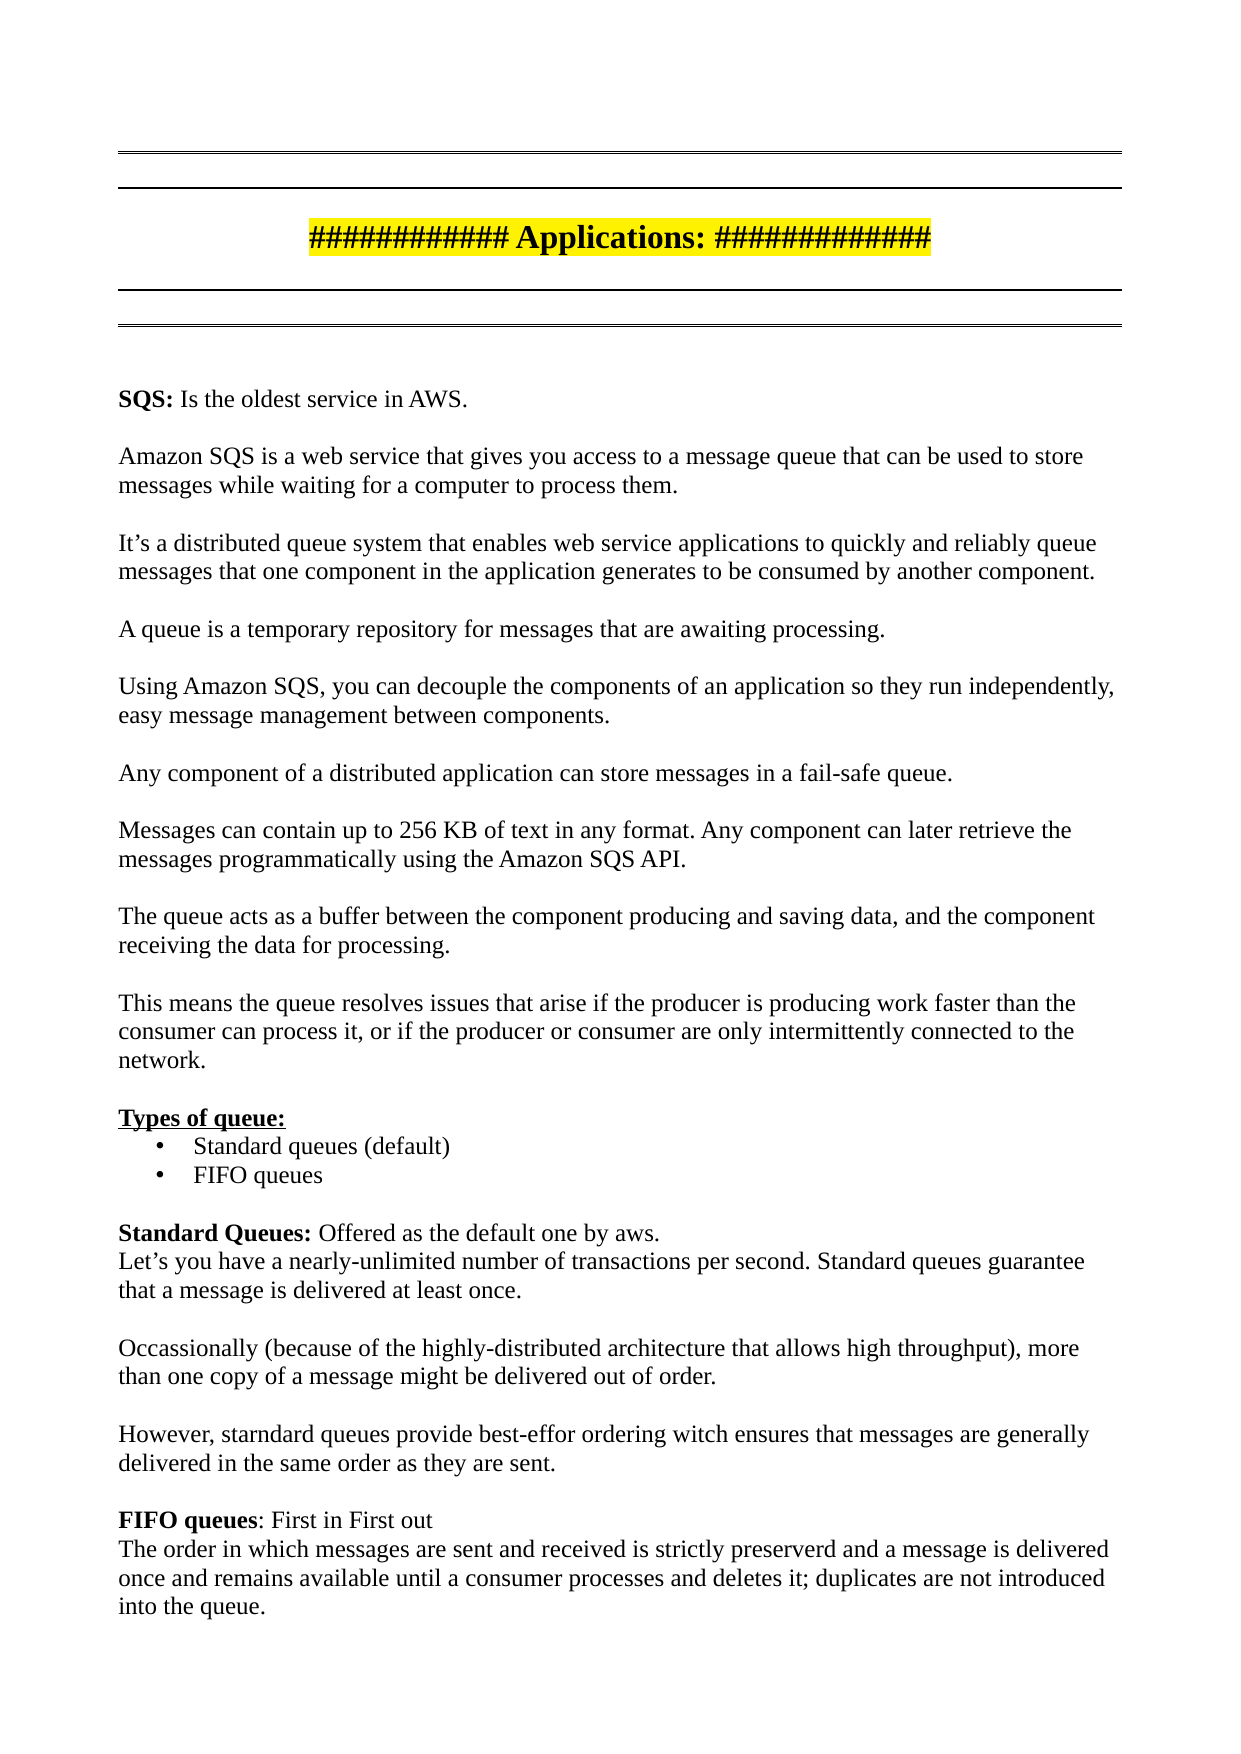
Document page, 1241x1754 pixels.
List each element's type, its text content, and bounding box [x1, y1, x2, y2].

list Standard queues (default) [156, 1131, 1122, 1160]
text ############ Applications: ############# [118, 217, 1122, 256]
text Standard Queues: Offered as the default one by aws. [118, 1218, 1122, 1246]
text The queue acts as a buffer between the component producing and saving data, and the component receiving the data for processing. [118, 901, 1122, 959]
text It’s a distributed queue system that enables web service applications to quickly and reliably queue messages that one component in the application generates to be consumed by another component. [118, 528, 1122, 585]
text FIFO queues: First in First out [118, 1505, 1122, 1534]
text Let’s you have a nearly-unlimited number of transactions per second. Standard queues guarantee that a message is delivered at least once. [118, 1246, 1122, 1304]
text However, starndard queues provide best-effor ordering witch ensures that messages are generally delivered in the same order as they are sent. [118, 1419, 1122, 1476]
text Any component of a distributed application can store messages in a fail-safe queue. [118, 758, 1122, 786]
text Messages can contain up to 256 KB of text in any format. Any component can later retrieve the messages programmatically using the Amazon SQS API. [118, 815, 1122, 873]
text The order in which messages are sent and received is strictly preserverd and a message is delivered once and remains available until a consumer processes and deletes it; duplicates are not introduced into the queue. [118, 1534, 1122, 1620]
text Amazon SQS is a web service that gives you access to a message queue that can be used to store messages while waiting for a computer to process them. [118, 441, 1122, 499]
text Using Amazon SQS, you can decouple the components of an application so they run independently, easy message management between components. [118, 671, 1122, 729]
text A queue is a temporary repository for messages that are awaiting processing. [118, 614, 1122, 643]
text This means the queue resolves issues that arise if the producer is producing work faster than the consumer can process it, or if the producer or consumer are only intermittently connected to the network. [118, 988, 1122, 1074]
list FIFO queues [156, 1160, 1122, 1189]
text Types of queue: [118, 1103, 1122, 1131]
text SQS: Is the oldest service in AWS. [118, 384, 1122, 413]
text Occassionally (because of the highly-distributed architecture that allows high throughput), more than one copy of a message might be delivered out of order. [118, 1333, 1122, 1390]
